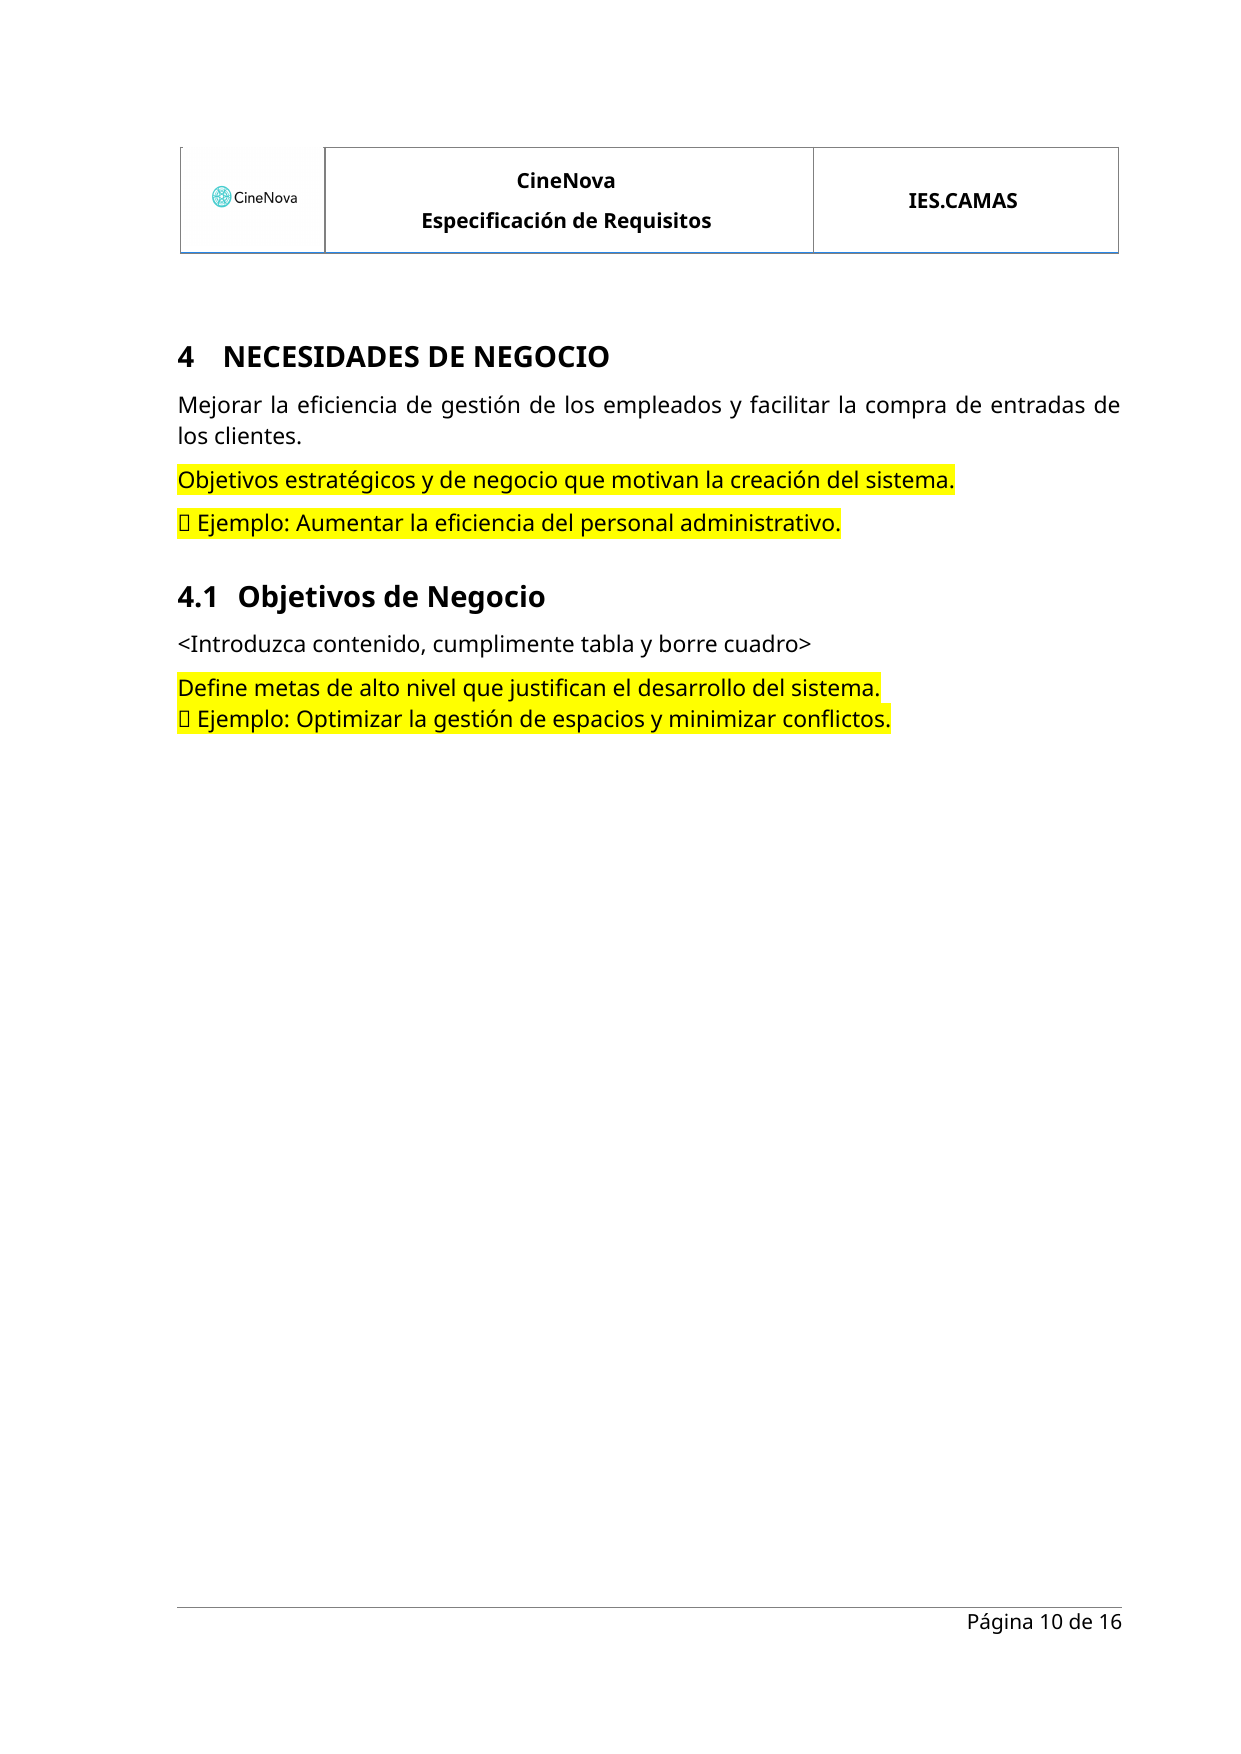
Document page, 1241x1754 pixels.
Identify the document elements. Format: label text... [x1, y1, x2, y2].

text Define metas de alto nivel que justifican el desarrollo del sistema. [177, 672, 1122, 703]
subtitle NECESIDADES DE NEGOCIO [177, 336, 1122, 376]
subtitle Objetivos de Negocio [177, 576, 1122, 616]
text Objetivos estratégicos y de negocio que motivan la creación del sistema. [177, 464, 1122, 495]
text Mejorar la eficiencia de gestión de los empleados y facilitar la compra de entradas de los clientes. [177, 389, 1122, 451]
text 🔹 Ejemplo: Optimizar la gestión de espacios y minimizar conflictos. [177, 703, 1122, 734]
text 🔹 Ejemplo: Aumentar la eficiencia del personal administrativo. [177, 507, 1122, 539]
picture [183, 147, 324, 246]
text <Introduzca contenido, cumplimente tabla y borre cuadro> [177, 628, 1122, 659]
